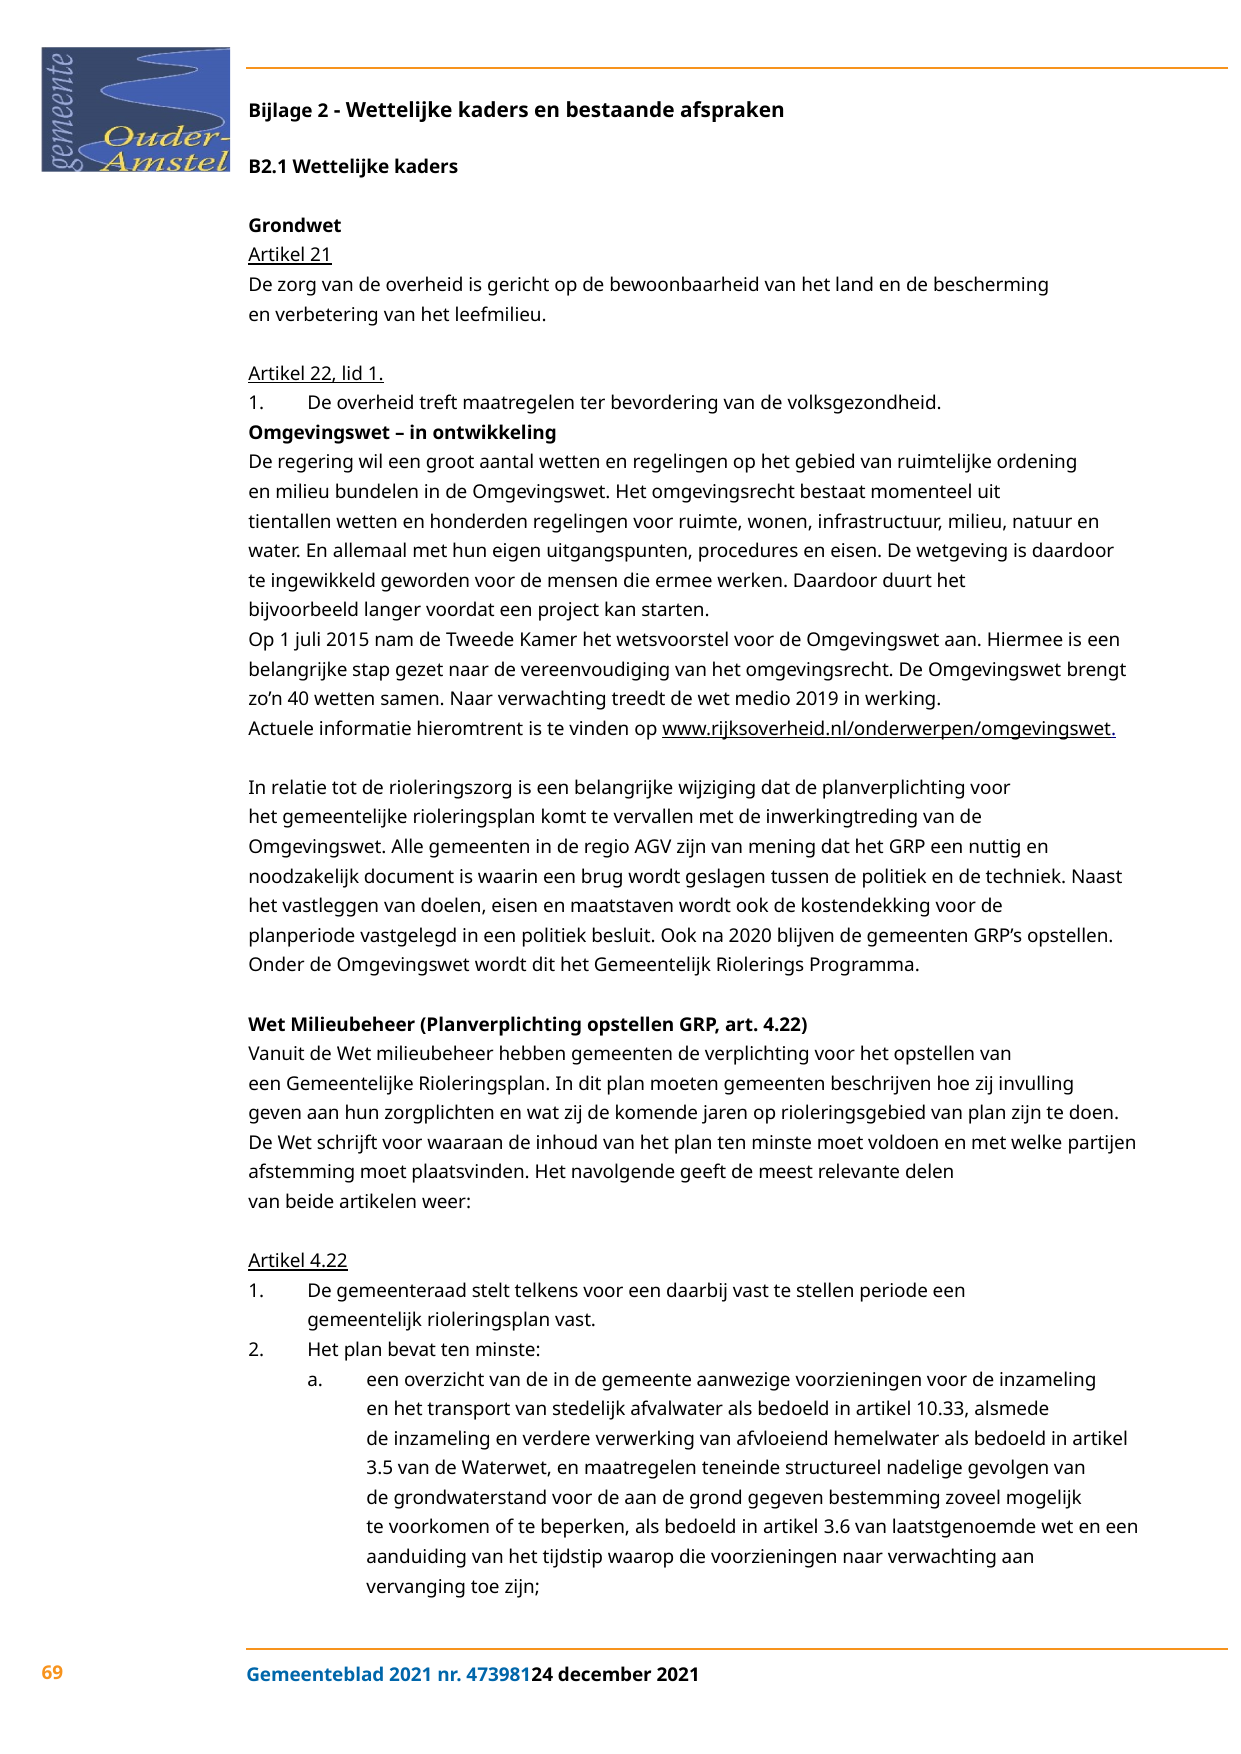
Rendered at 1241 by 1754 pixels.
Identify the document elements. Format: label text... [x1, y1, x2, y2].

text B2.1 Wettelijke kaders [248, 153, 1152, 179]
text Grondwet [248, 212, 1152, 238]
picture [41, 47, 231, 172]
list Het plan bevat ten minste: [248, 1336, 1152, 1362]
text Artikel 22, lid 1. [248, 360, 1152, 386]
list een overzicht van de in de gemeente aanwezige voorzieningen voor de inzameling en het transport van stedelijk afvalwater als bedoeld in artikel 10.33, alsmede de inzameling en verdere verwerking van afvloeiend hemelwater als bedoeld in artikel 3.5 van de Waterwet, en maatregelen teneinde structureel nadelige gevolgen van de grondwaterstand voor de aan de grond gegeven bestemming zoveel mogelijk te voorkomen of te beperken, als bedoeld in artikel 3.6 van laatstgenoemde wet en een aanduiding van het tijdstip waarop die voorzieningen naar verwachting aan vervanging toe zijn; [307, 1366, 1152, 1599]
list De overheid treft maatregelen ter bevordering van de volksgezondheid. [248, 389, 1152, 415]
text Wet Milieubeheer (Planverplichting opstellen GRP, art. 4.22) [248, 1011, 1152, 1037]
text Op 1 juli 2015 nam de Tweede Kamer het wetsvoorstel voor de Omgevingswet aan. Hiermee is een belangrijke stap gezet naar de vereenvoudiging van het omgevingsrecht. De Omgevingswet brengt zo’n 40 wetten samen. Naar verwachting treedt de wet medio 2019 in werking. Actuele informatie hieromtrent is te vinden op www.rijksoverheid.nl/onderwerpen/omgevingswet. [248, 626, 1152, 741]
text De zorg van de overheid is gericht op de bewoonbaarheid van het land en de bescherming en verbetering van het leefmilieu. [248, 271, 1152, 327]
text Bijlage 2 - Wettelijke kaders en bestaande afspraken [248, 95, 1152, 123]
text Vanuit de Wet milieubeheer hebben gemeenten de verplichting voor het opstellen van een Gemeentelijke Rioleringsplan. In dit plan moeten gemeenten beschrijven hoe zij invulling geven aan hun zorgplichten en wat zij de komende jaren op rioleringsgebied van plan zijn te doen. De Wet schrijft voor waaraan de inhoud van het plan ten minste moet voldoen en met welke partijen afstemming moet plaatsvinden. Het navolgende geeft de meest relevante delen van beide artikelen weer: [248, 1040, 1152, 1214]
text Omgevingswet – in ontwikkeling [248, 419, 1152, 445]
list De gemeenteraad stelt telkens voor een daarbij vast te stellen periode een gemeentelijk rioleringsplan vast. [248, 1277, 1152, 1332]
text Artikel 21 [248, 242, 1152, 267]
text In relatie tot de rioleringszorg is een belangrijke wijziging dat de planverplichting voor het gemeentelijke rioleringsplan komt te vervallen met de inwerkingtreding van de Omgevingswet. Alle gemeenten in de regio AGV zijn van mening dat het GRP een nuttig en noodzakelijk document is waarin een brug wordt geslagen tussen de politiek en de techniek. Naast het vastleggen van doelen, eisen en maatstaven wordt ook de kostendekking voor de planperiode vastgelegd in een politiek besluit. Ook na 2020 blijven de gemeenten GRP’s opstellen. Onder de Omgevingswet wordt dit het Gemeentelijk Riolerings Programma. [248, 774, 1152, 977]
text Artikel 4.22 [248, 1247, 1152, 1273]
text De regering wil een groot aantal wetten en regelingen op het gebied van ruimtelijke ordening en milieu bundelen in de Omgevingswet. Het omgevingsrecht bestaat momenteel uit tientallen wetten en honderden regelingen voor ruimte, wonen, infrastructuur, milieu, natuur en water. En allemaal met hun eigen uitgangspunten, procedures en eisen. De wetgeving is daardoor te ingewikkeld geworden voor de mensen die ermee werken. Daardoor duurt het bijvoorbeeld langer voordat een project kan starten. [248, 449, 1152, 622]
